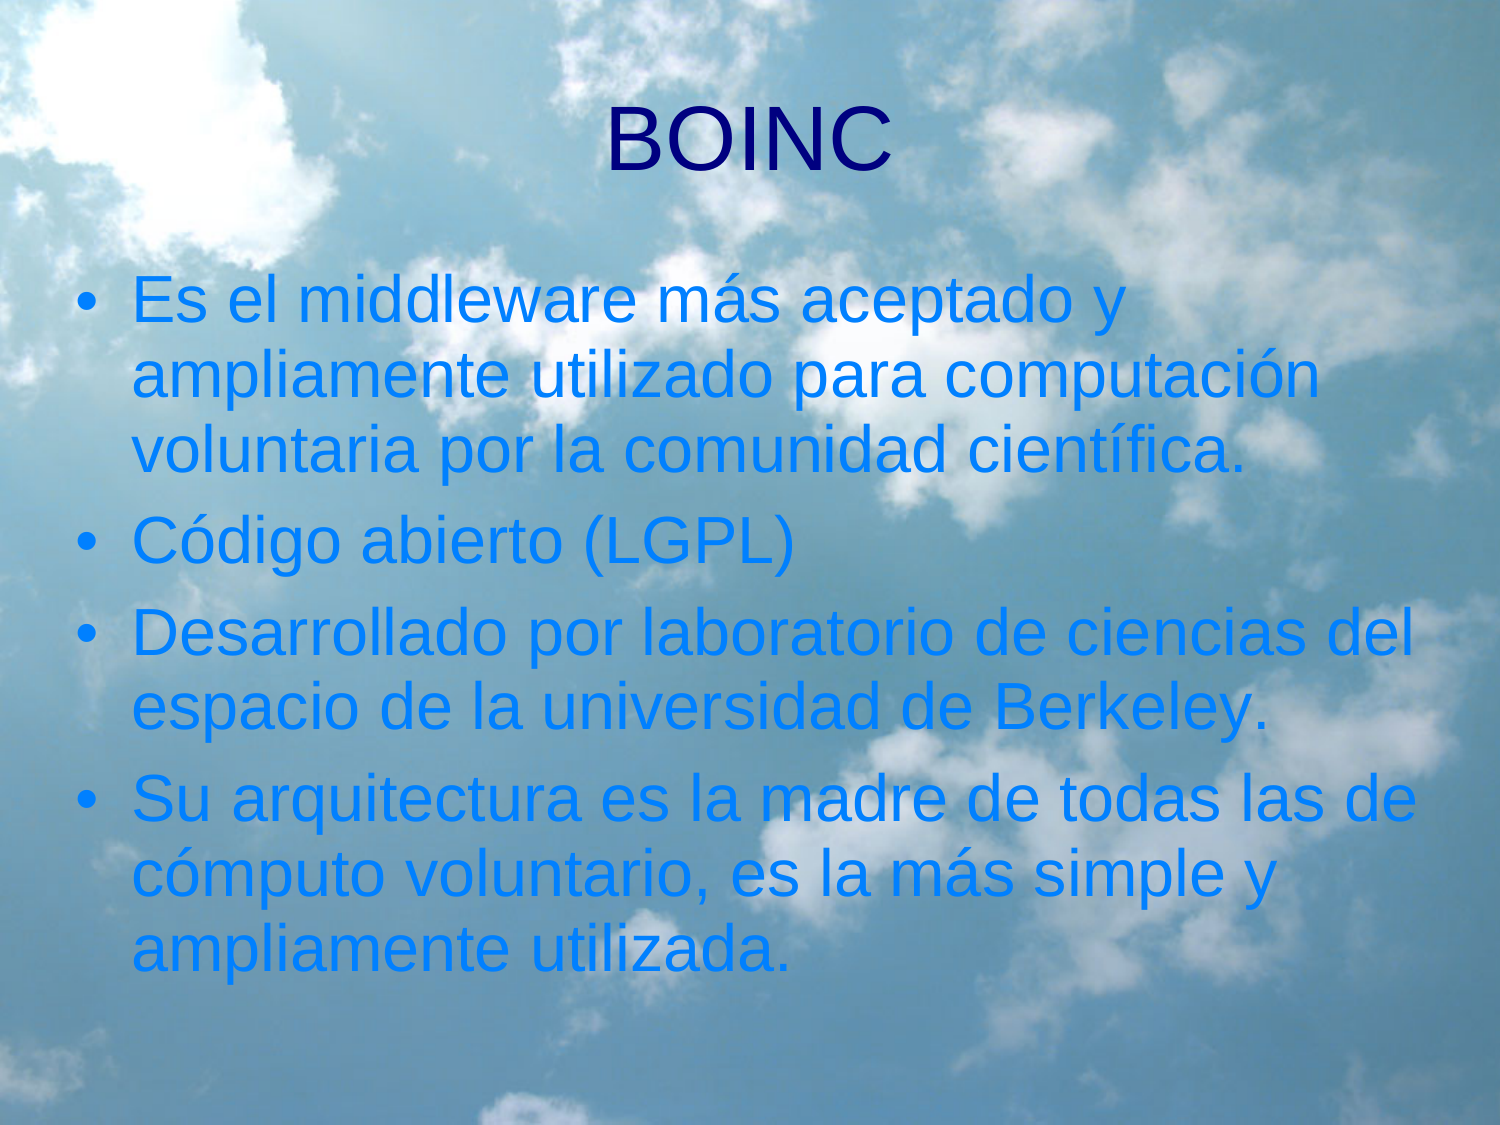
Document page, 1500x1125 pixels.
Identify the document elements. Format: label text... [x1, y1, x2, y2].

list Es el middleware más aceptado y ampliamente utilizado para computación voluntaria por la comunidad científica. Código abierto (LGPL) Desarrollado por laboratorio de ciencias del espacio de la universidad de Berkeley. Su arquitectura es la madre de todas las de cómputo voluntario, es la más simple y ampliamente utilizada. [75, 262, 1426, 991]
title BOINC [75, 52, 1426, 226]
picture [0, 0, 1500, 1125]
